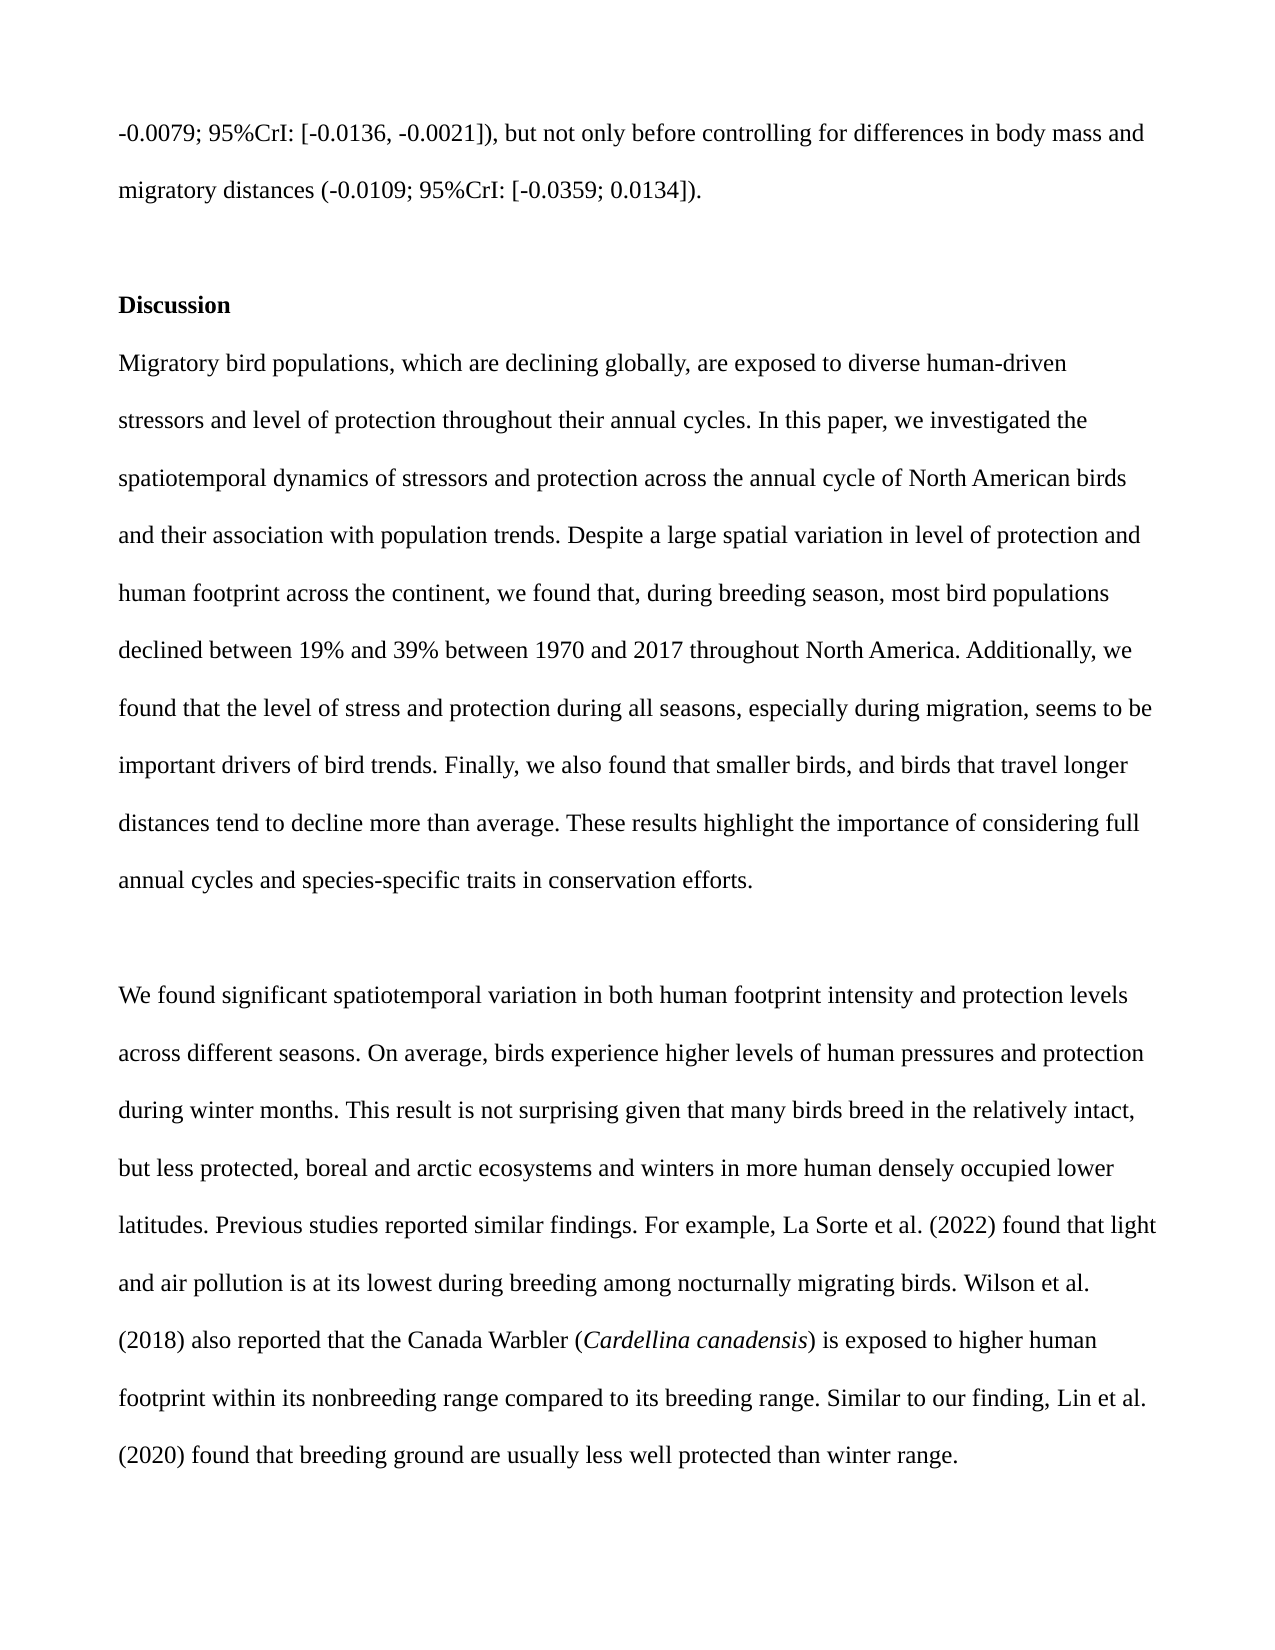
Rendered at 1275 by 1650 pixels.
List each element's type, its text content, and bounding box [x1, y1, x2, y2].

text We found significant spatiotemporal variation in both human footprint intensity and protection levels across different seasons. On average, birds experience higher levels of human pressures and protection during winter months. This result is not surprising given that many birds breed in the relatively intact, but less protected, boreal and arctic ecosystems and winters in more human densely occupied lower latitudes. Previous studies reported similar findings. For example, La Sorte et al. (2022) found that light and air pollution is at its lowest during breeding among nocturnally migrating birds. Wilson et al. (2018) also reported that the Canada Warbler (Cardellina canadensis) is exposed to higher human footprint within its nonbreeding range compared to its breeding range. Similar to our finding, Lin et al. (2020) found that breeding ground are usually less well protected than winter range. [118, 981, 1157, 1469]
text Discussion [118, 291, 1157, 319]
text -0.0079; 95%CrI: [-0.0136, -0.0021]), but not only before controlling for differences in body mass and migratory distances (-0.0109; 95%CrI: [-0.0359; 0.0134]). [118, 118, 1157, 204]
text Migratory bird populations, which are declining globally, are exposed to diverse human-driven stressors and level of protection throughout their annual cycles. In this paper, we investigated the spatiotemporal dynamics of stressors and protection across the annual cycle of North American birds and their association with population trends. Despite a large spatial variation in level of protection and human footprint across the continent, we found that, during breeding season, most bird populations declined between 19% and 39% between 1970 and 2017 throughout North America. Additionally, we found that the level of stress and protection during all seasons, especially during migration, seems to be important drivers of bird trends. Finally, we also found that smaller birds, and birds that travel longer distances tend to decline more than average. These results highlight the importance of considering full annual cycles and species-specific traits in conservation efforts. [118, 348, 1157, 894]
